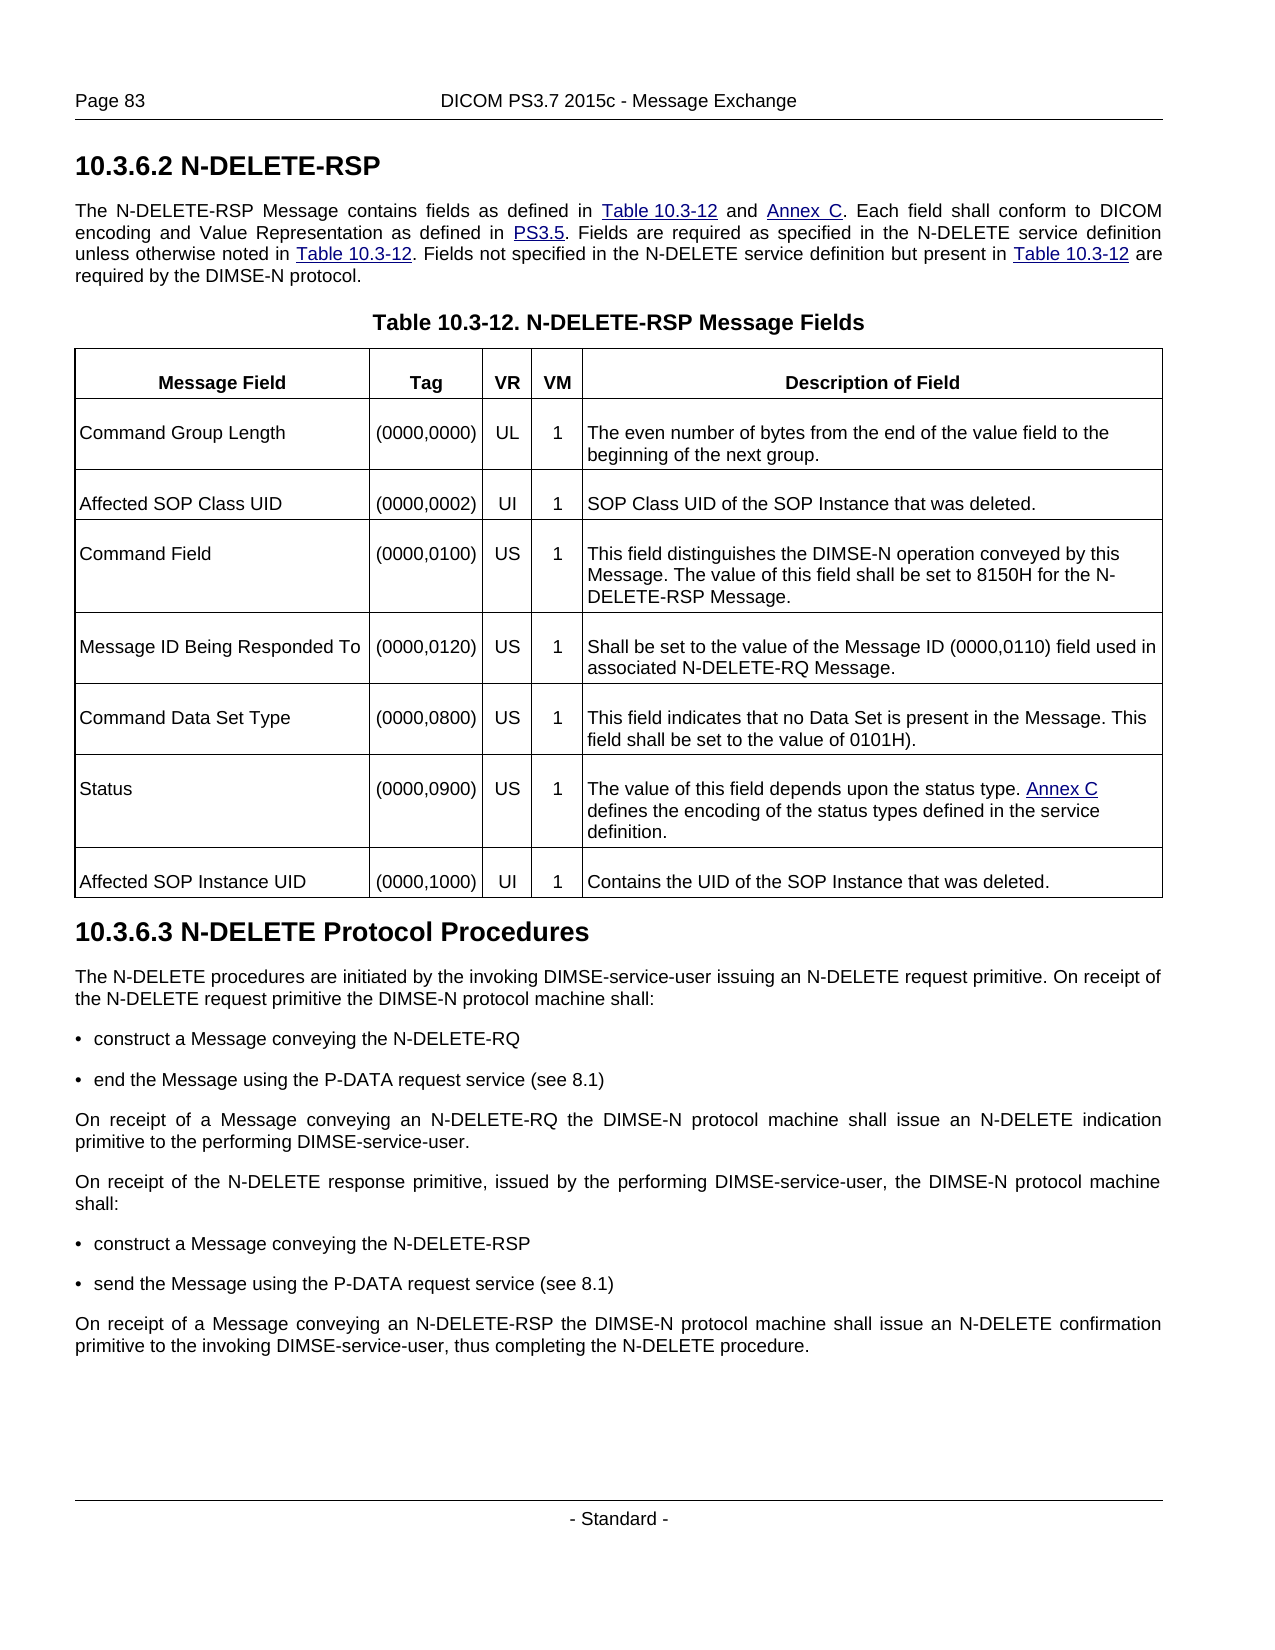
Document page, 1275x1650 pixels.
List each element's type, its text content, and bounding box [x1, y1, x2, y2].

text The N-DELETE-RSP Message contains fields as defined in Table 10.3-12 and Annex C. Each field shall conform to DICOM encoding and Value Representation as defined in PS3.5. Fields are required as specified in the N-DELETE service definition unless otherwise noted in Table 10.3-12. Fields not specified in the N-DELETE service definition but present in Table 10.3-12 are required by the DIMSE-N protocol. [75, 200, 1162, 286]
table_cell UL [483, 399, 531, 469]
table_cell (0000,1000) [370, 848, 482, 897]
text On receipt of the N-DELETE response primitive, issued by the performing DIMSE-service-user, the DIMSE-N protocol machine shall: [75, 1171, 1162, 1214]
table_cell 1 [532, 613, 582, 683]
list construct a Message conveying the N-DELETE-RQ [75, 1028, 1162, 1050]
table_cell Command Field [76, 520, 369, 612]
table_cell This field distinguishes the DIMSE-N operation conveyed by this Message. The value of this field shall be set to 8150H for the N-DELETE-RSP Message. [583, 520, 1162, 612]
table_cell (0000,0002) [370, 470, 482, 519]
text On receipt of a Message conveying an N-DELETE-RQ the DIMSE-N protocol machine shall issue an N-DELETE indication primitive to the performing DIMSE-service-user. [75, 1109, 1162, 1152]
table_cell This field indicates that no Data Set is present in the Message. This field shall be set to the value of 0101H). [583, 684, 1162, 754]
table_cell (0000,0100) [370, 520, 482, 612]
table_header Tag [370, 349, 482, 398]
table_cell 1 [532, 399, 582, 469]
table_header VR [483, 349, 531, 398]
table_header Message Field [76, 349, 369, 398]
table_cell UI [483, 470, 531, 519]
table_cell Message ID Being Responded To [76, 613, 369, 683]
list end the Message using the P-DATA request service (see 8.1) [75, 1068, 1162, 1090]
table_cell Affected SOP Instance UID [76, 848, 369, 897]
table_cell (0000,0120) [370, 613, 482, 683]
list construct a Message conveying the N-DELETE-RSP [75, 1233, 1162, 1254]
table_cell UI [483, 848, 531, 897]
text The N-DELETE procedures are initiated by the invoking DIMSE-service-user issuing an N-DELETE request primitive. On receipt of the N-DELETE request primitive the DIMSE-N protocol machine shall: [75, 966, 1162, 1009]
text 10.3.6.3 N-DELETE Protocol Procedures [75, 916, 1162, 948]
table_cell 1 [532, 520, 582, 612]
table_cell 1 [532, 755, 582, 847]
table_cell (0000,0000) [370, 399, 482, 469]
table_cell 1 [532, 684, 582, 754]
table_cell (0000,0800) [370, 684, 482, 754]
table_cell Status [76, 755, 369, 847]
table_cell US [483, 755, 531, 847]
table_cell US [483, 684, 531, 754]
table_cell US [483, 520, 531, 612]
table_header Description of Field [583, 349, 1162, 398]
table_cell Command Data Set Type [76, 684, 369, 754]
table_cell The even number of bytes from the end of the value field to the beginning of the next group. [583, 399, 1162, 469]
table_cell Contains the UID of the SOP Instance that was deleted. [583, 848, 1162, 897]
table_cell 1 [532, 848, 582, 897]
text On receipt of a Message conveying an N-DELETE-RSP the DIMSE-N protocol machine shall issue an N-DELETE confirmation primitive to the invoking DIMSE-service-user, thus completing the N-DELETE procedure. [75, 1313, 1162, 1356]
table_cell SOP Class UID of the SOP Instance that was deleted. [583, 470, 1162, 519]
table_cell Shall be set to the value of the Message ID (0000,0110) field used in associated N-DELETE-RQ Message. [583, 613, 1162, 683]
table_cell (0000,0900) [370, 755, 482, 847]
table_cell US [483, 613, 531, 683]
table_cell 1 [532, 470, 582, 519]
text Table 10.3-12. N-DELETE-RSP Message Fields [75, 309, 1162, 334]
text 10.3.6.2 N-DELETE-RSP [75, 150, 1162, 181]
list send the Message using the P-DATA request service (see 8.1) [75, 1273, 1162, 1294]
table_cell Affected SOP Class UID [76, 470, 369, 519]
table_cell Command Group Length [76, 399, 369, 469]
table_cell The value of this field depends upon the status type. Annex C defines the encoding of the status types defined in the service definition. [583, 755, 1162, 847]
table_header VM [532, 349, 582, 398]
